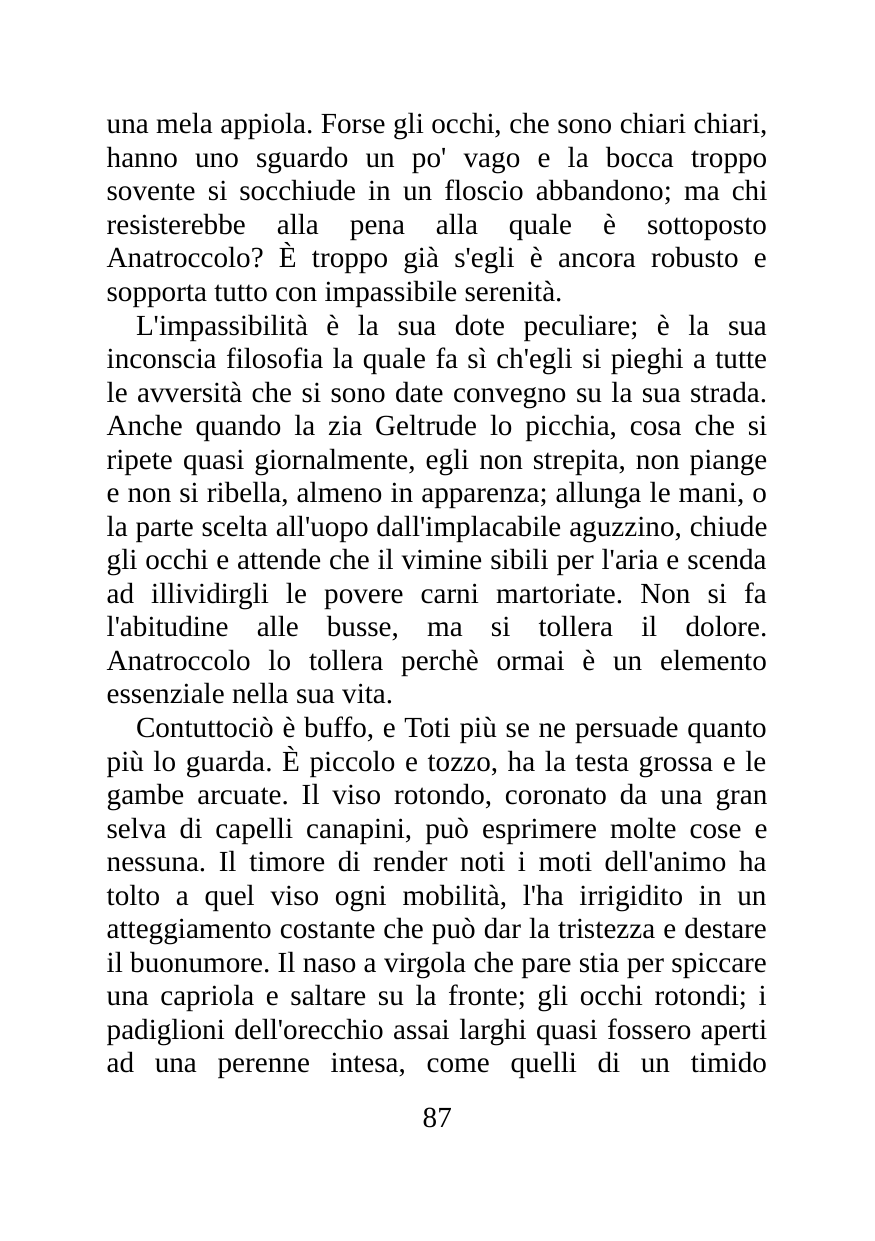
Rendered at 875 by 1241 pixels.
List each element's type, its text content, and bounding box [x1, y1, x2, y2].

text L'impassibilità è la sua dote peculiare; è la sua inconscia filosofia la quale fa sì ch'egli si pieghi a tutte le avversità che si sono date convegno su la sua strada. Anche quando la zia Geltrude lo picchia, cosa che si ripete quasi giornalmente, egli non strepita, non piange e non si ribella, almeno in apparenza; allunga le mani, o la parte scelta all'uopo dall'implacabile aguzzino, chiude gli occhi e attende che il vimine sibili per l'aria e scenda ad illividirgli le povere carni martoriate. Non si fa l'abitudine alle busse, ma si tollera il dolore. Anatroccolo lo tollera perchè ormai è un elemento essenziale nella sua vita. [106, 308, 768, 710]
text Contuttociò è buffo, e Toti più se ne persuade quanto più lo guarda. È piccolo e tozzo, ha la testa grossa e le gambe arcuate. Il viso rotondo, coronato da una gran selva di capelli canapini, può esprimere molte cose e nessuna. Il timore di render noti i moti dell'animo ha tolto a quel viso ogni mobilità, l'ha irrigidito in un atteggiamento costante che può dar la tristezza e destare il buonumore. Il naso a virgola che pare stia per spiccare una capriola e saltare su la fronte; gli occhi rotondi; i padiglioni dell'orecchio assai larghi quasi fossero aperti ad una perenne intesa, come quelli di un timido [106, 710, 768, 1079]
text una mela appiola. Forse gli occhi, che sono chiari chiari, hanno uno sguardo un po' vago e la bocca troppo sovente si socchiude in un floscio abbandono; ma chi resisterebbe alla pena alla quale è sottoposto Anatroccolo? È troppo già s'egli è ancora robusto e sopporta tutto con impassibile serenità. [106, 106, 768, 308]
